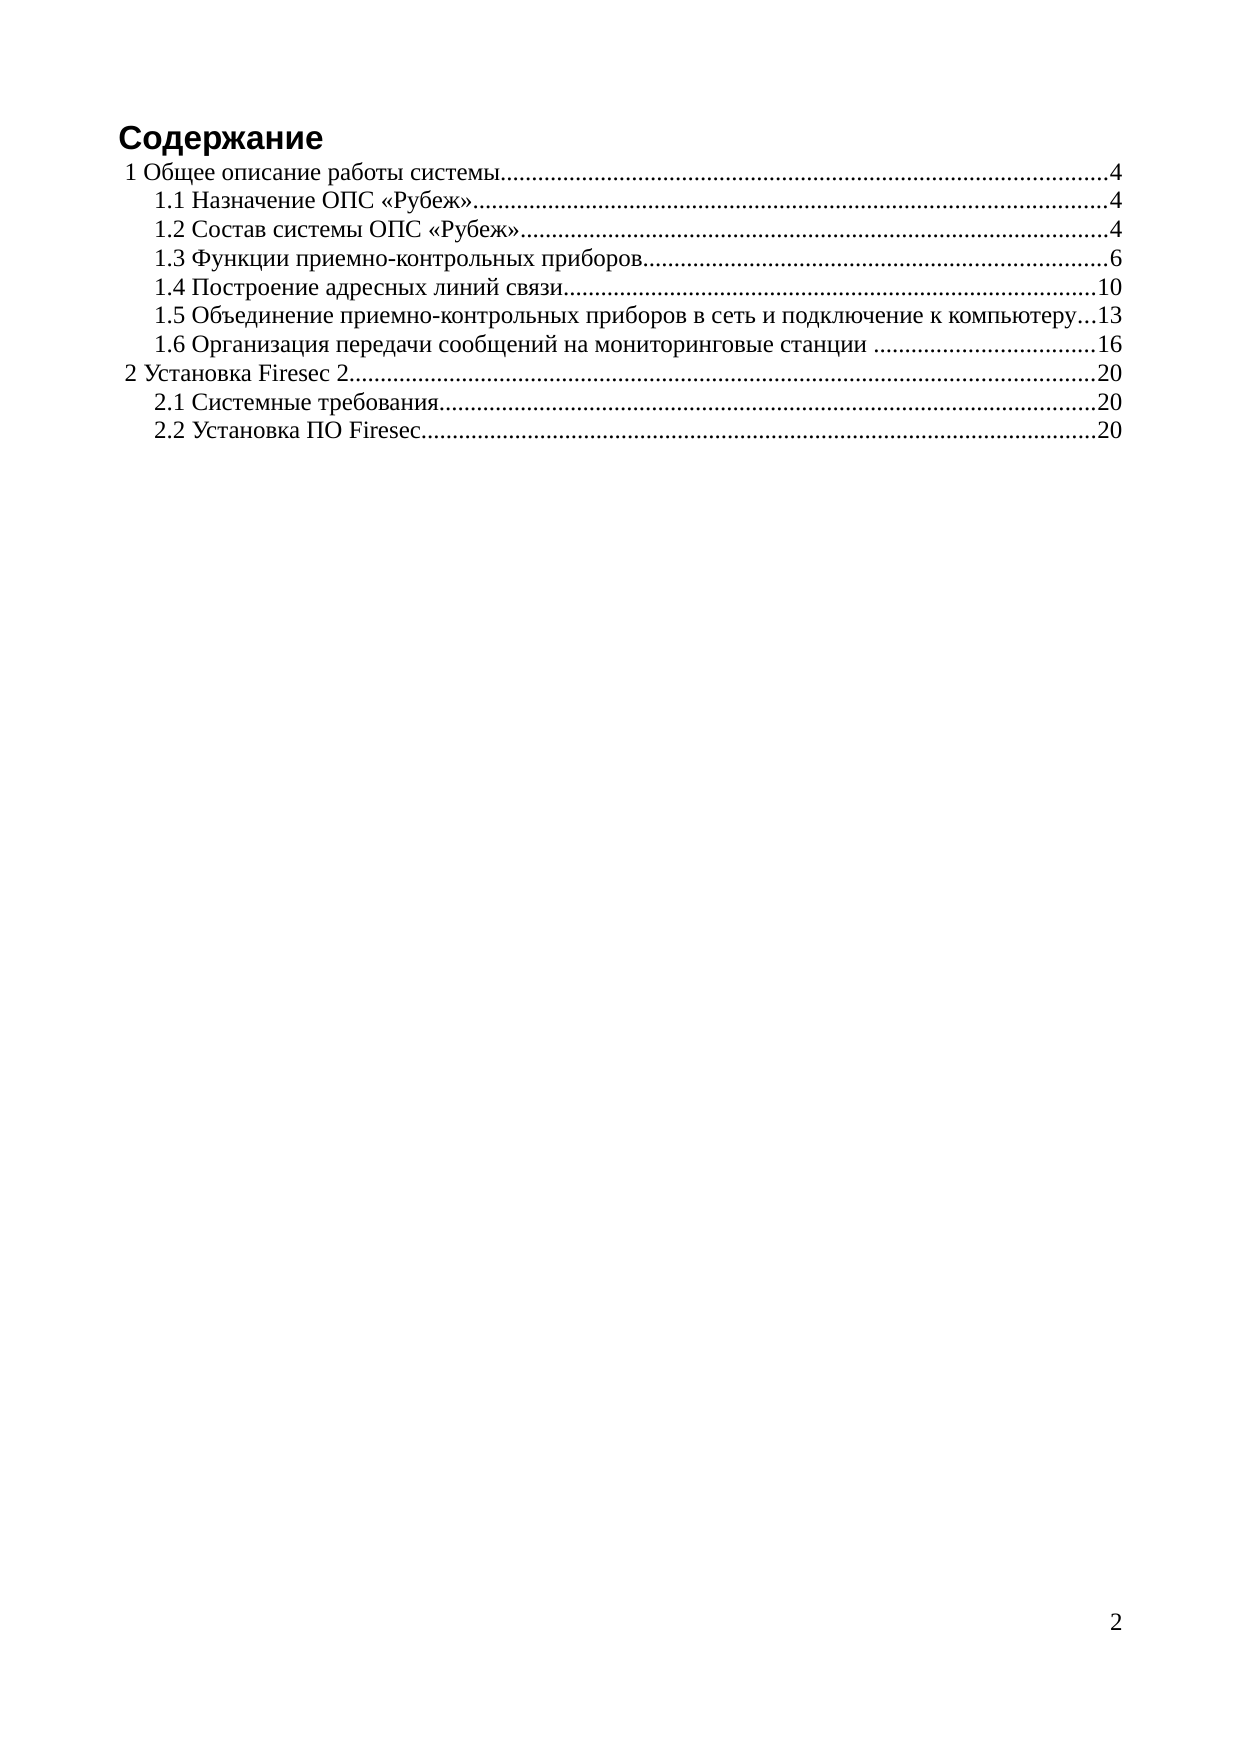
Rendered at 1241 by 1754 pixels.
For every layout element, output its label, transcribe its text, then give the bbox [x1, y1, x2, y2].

text 1.5 Объединение приемно-контрольных приборов в сеть и подключение к компьютеру 13 [148, 300, 1122, 329]
text 2 Установка Firesec 2 20 [118, 358, 1122, 387]
text 2.1 Системные требования 20 [148, 387, 1122, 415]
text 1.2 Состав системы ОПС «Рубеж» 4 [148, 214, 1122, 243]
text 1.6 Организация передачи сообщений на мониторинговые станции 16 [148, 329, 1122, 358]
text 1 Общее описание работы системы 4 [118, 157, 1122, 185]
text 1.1 Назначение ОПС «Рубеж» 4 [148, 185, 1122, 214]
text 2.2 Установка ПО Firesec 20 [148, 415, 1122, 444]
text 1.4 Построение адресных линий связи 10 [148, 272, 1122, 300]
text 1.3 Функции приемно-контрольных приборов 6 [148, 243, 1122, 272]
subtitle Содержание [118, 118, 1122, 157]
